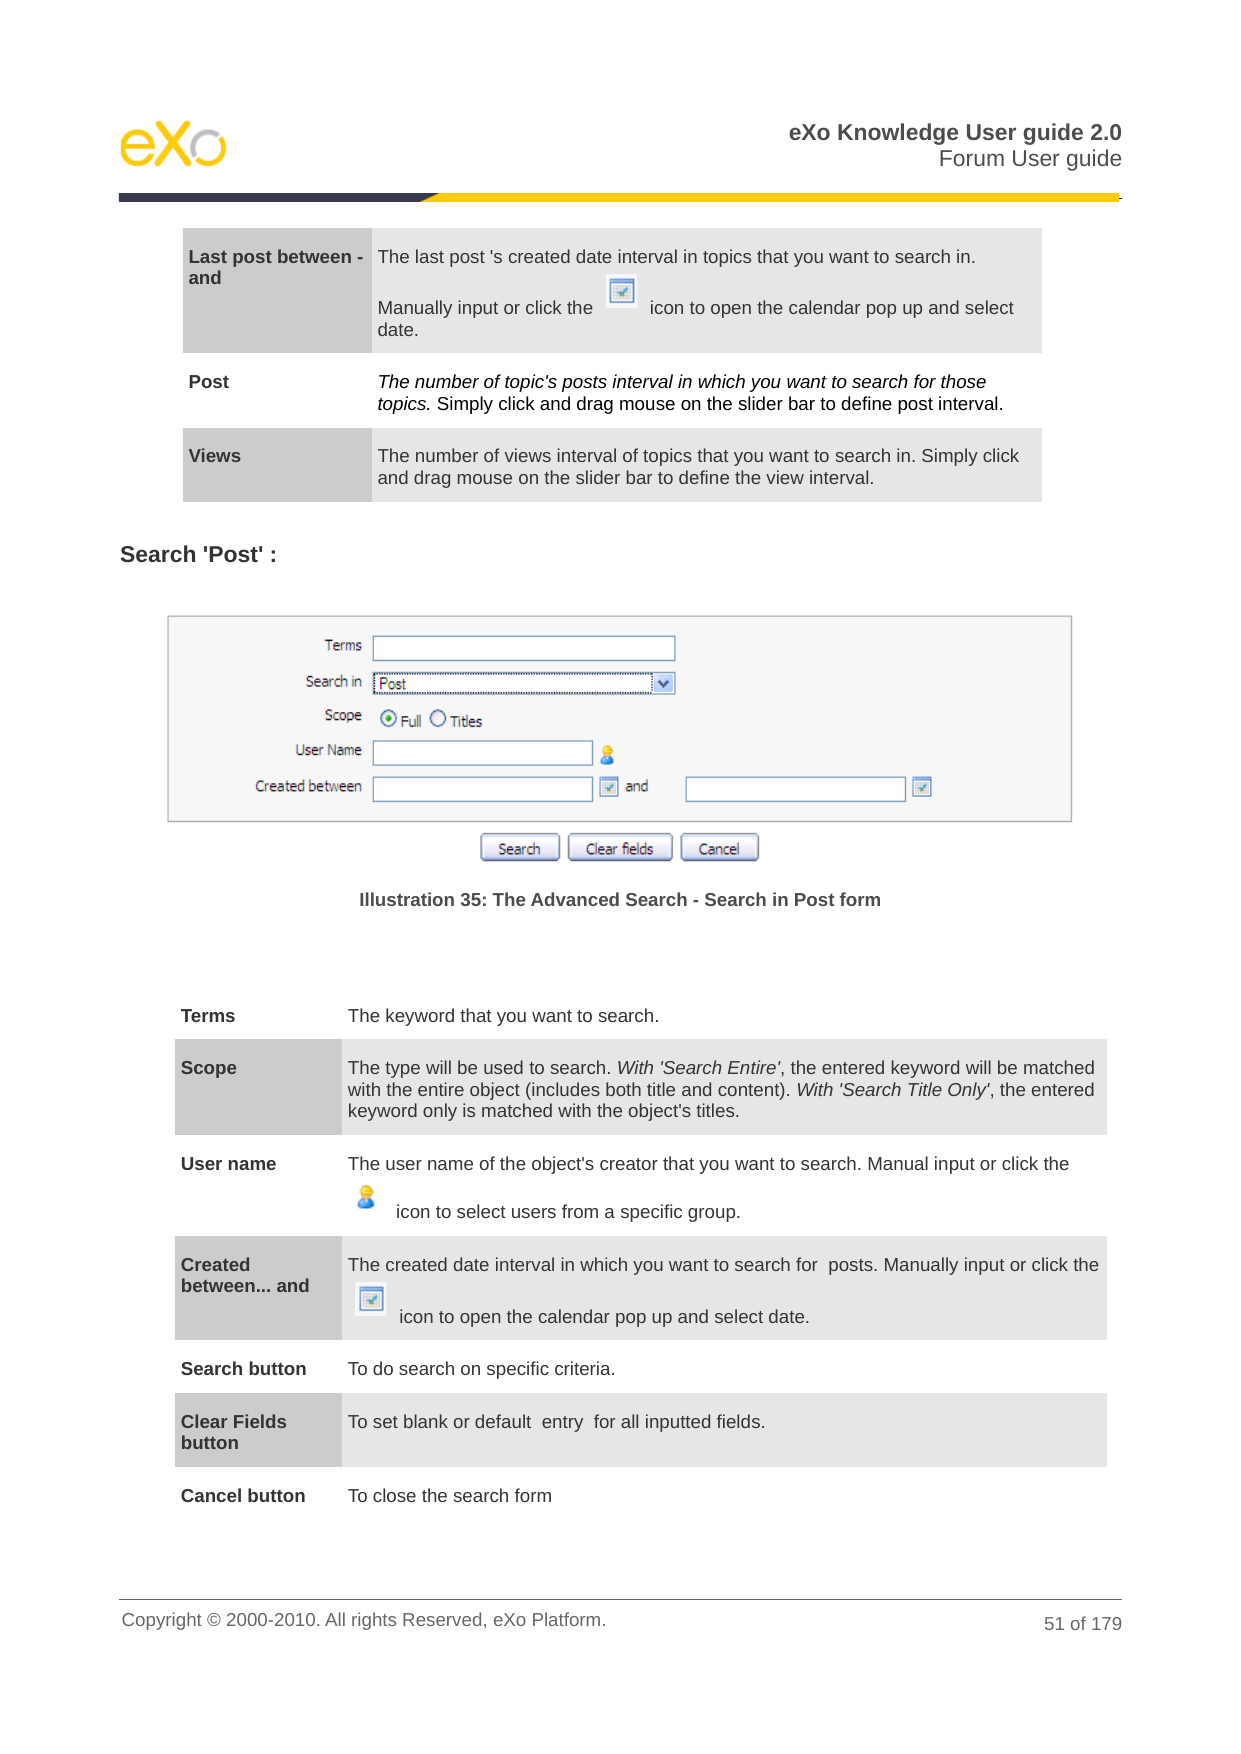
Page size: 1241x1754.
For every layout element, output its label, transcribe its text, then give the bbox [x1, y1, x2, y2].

picture [355, 1282, 387, 1316]
table_cell Post [183, 354, 372, 428]
picture [118, 193, 1119, 202]
table_cell Last post between - and [183, 228, 372, 353]
picture [605, 274, 638, 308]
table_header The keyword that you want to search. [342, 987, 1107, 1039]
table_cell The number of topic's posts interval in which you want to search for those topics. Simply click and drag mouse on the slider bar to define post interval. [372, 354, 1042, 428]
table_cell The user name of the object's creator that you want to search. Manual input or click the icon to select users from a specific group. [342, 1135, 1107, 1236]
table_cell The last post 's created date interval in topics that you want to search in. Manually input or click the icon to open the calendar pop up and select date. [372, 228, 1042, 353]
table_cell User name [175, 1135, 342, 1236]
table_cell The created date interval in which you want to search for posts. Manually input or click the icon to open the calendar pop up and select date. [342, 1236, 1107, 1340]
picture [165, 613, 1076, 868]
table_cell The type will be used to search. With 'Search Entire', the entered keyword will be matched with the entire object (includes both title and content). With 'Search Title Only', the entered keyword only is matched with the object's titles. [342, 1039, 1107, 1135]
table_header Terms [175, 987, 342, 1039]
table_cell Search button [175, 1340, 342, 1393]
table_cell Clear Fields button [175, 1393, 342, 1467]
list Search 'Post' : [82, 541, 1122, 567]
table_cell To do search on specific criteria. [342, 1340, 1107, 1393]
text Illustration 35: The Advanced Search - Search in Post form [165, 868, 1075, 910]
table_cell To set blank or default entry for all inputted fields. [342, 1393, 1107, 1467]
picture [120, 120, 227, 167]
table_cell Created between... and [175, 1236, 342, 1340]
picture [355, 1181, 384, 1212]
table_cell The number of views interval of topics that you want to search in. Simply click and drag mouse on the slider bar to define the view interval. [372, 428, 1042, 502]
table_cell To close the search form [342, 1467, 1107, 1519]
table_cell Views [183, 428, 372, 502]
table_cell Cancel button [175, 1467, 342, 1519]
table_cell Scope [175, 1039, 342, 1135]
